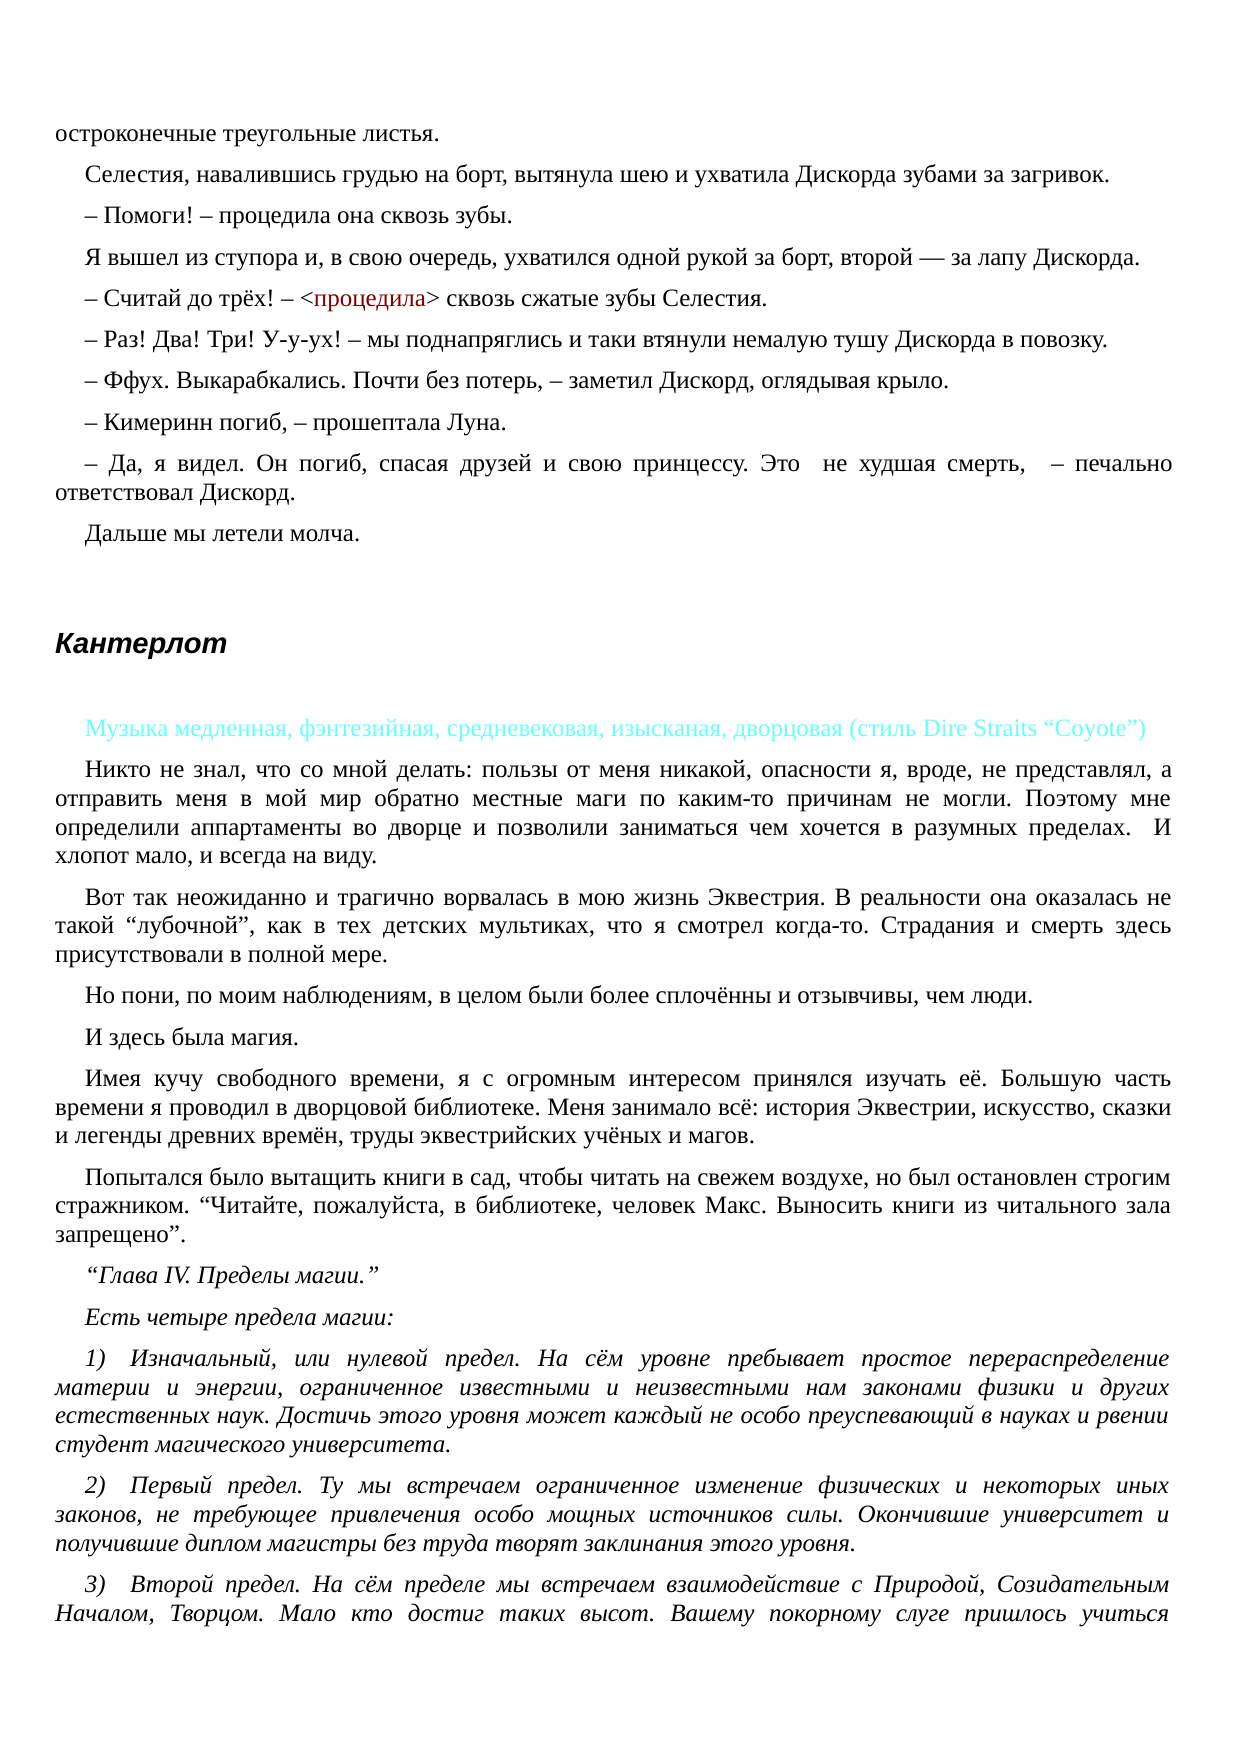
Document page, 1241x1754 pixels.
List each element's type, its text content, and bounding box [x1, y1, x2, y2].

text “Глава IV. Пределы магии.” [55, 1260, 1172, 1289]
text – Кимеринн погиб, – прошептала Луна. [55, 407, 1172, 436]
text Я вышел из ступора и, в свою очередь, ухватился одной рукой за борт, второй — за лапу Дискорда. [55, 242, 1172, 271]
text – Считай до трёх! – <процедила> сквозь сжатые зубы Селестия. [55, 283, 1172, 312]
list Изначальный, или нулевой предел. На сём уровне пребывает простое перераспределение материи и энергии, ограниченное известными и неизвестными нам законами физики и других естественных наук. Достичь этого уровня может каждый не особо преуспевающий в науках и рвении студент магического университета. [55, 1343, 1172, 1458]
text Но пони, по моим наблюдениям, в целом были более сплочённы и отзывчивы, чем люди. [55, 980, 1172, 1009]
text – Раз! Два! Три! У-у-ух! – мы поднапряглись и таки втянули немалую тушу Дискорда в повозку. [55, 324, 1172, 353]
text – Ффух. Выкарабкались. Почти без потерь, – заметил Дискорд, оглядывая крыло. [55, 366, 1172, 394]
text Дальше мы летели молча. [55, 518, 1172, 547]
text Имея кучу свободного времени, я с огромным интересом принялся изучать её. Большую часть времени я проводил в дворцовой библиотеке. Меня занимало всё: история Эквестрии, искусство, сказки и легенды древних времён, труды эквестрийских учёных и магов. [55, 1063, 1172, 1149]
text Попытался было вытащить книги в сад, чтобы читать на свежем воздухе, но был остановлен строгим стражником. “Читайте, пожалуйста, в библиотеке, человек Макс. Выносить книги из читального зала запрещено”. [55, 1162, 1172, 1248]
text – Да, я видел. Он погиб, спасая друзей и свою принцессу. Это не худшая смерть, – печально ответствовал Дискорд. [55, 448, 1172, 506]
text – Помоги! – процедила она сквозь зубы. [55, 201, 1172, 229]
text Музыка медленная, фэнтезийная, средневековая, изысканая, дворцовая (стиль Dire Straits “Coyote”) [55, 713, 1172, 742]
list Второй предел. На сём пределе мы встречаем взаимодействие с Природой, Созидательным Началом, Творцом. Мало кто достиг таких высот. Вашему покорному слуге пришлось учиться [55, 1569, 1172, 1627]
text Никто не знал, что со мной делать: пользы от меня никакой, опасности я, вроде, не представлял, а отправить меня в мой мир обратно местные маги по каким-то причинам не могли. Поэтому мне определили аппартаменты во дворце и позволили заниматься чем хочется в разумных пределах. И хлопот мало, и всегда на виду. [55, 754, 1172, 869]
text остроконечные треугольные листья. [55, 118, 1172, 147]
text И здесь была магия. [55, 1022, 1172, 1050]
text Есть четыре предела магии: [55, 1302, 1172, 1330]
text Вот так неожиданно и трагично ворвалась в мою жизнь Эквестрия. В реальности она оказалась не такой “лубочной”, как в тех детских мультиках, что я смотрел когда-то. Страдания и смерть здесь присутствовали в полной мере. [55, 882, 1172, 968]
subtitle Кантерлот [55, 626, 1172, 659]
text Селестия, навалившись грудью на борт, вытянула шею и ухватила Дискорда зубами за загривок. [55, 159, 1172, 188]
list Первый предел. Ту мы встречаем ограниченное изменение физических и некоторых иных законов, не требующее привлечения особо мощных источников силы. Окончившие университет и получившие диплом магистры без труда творят заклинания этого уровня. [55, 1470, 1172, 1557]
